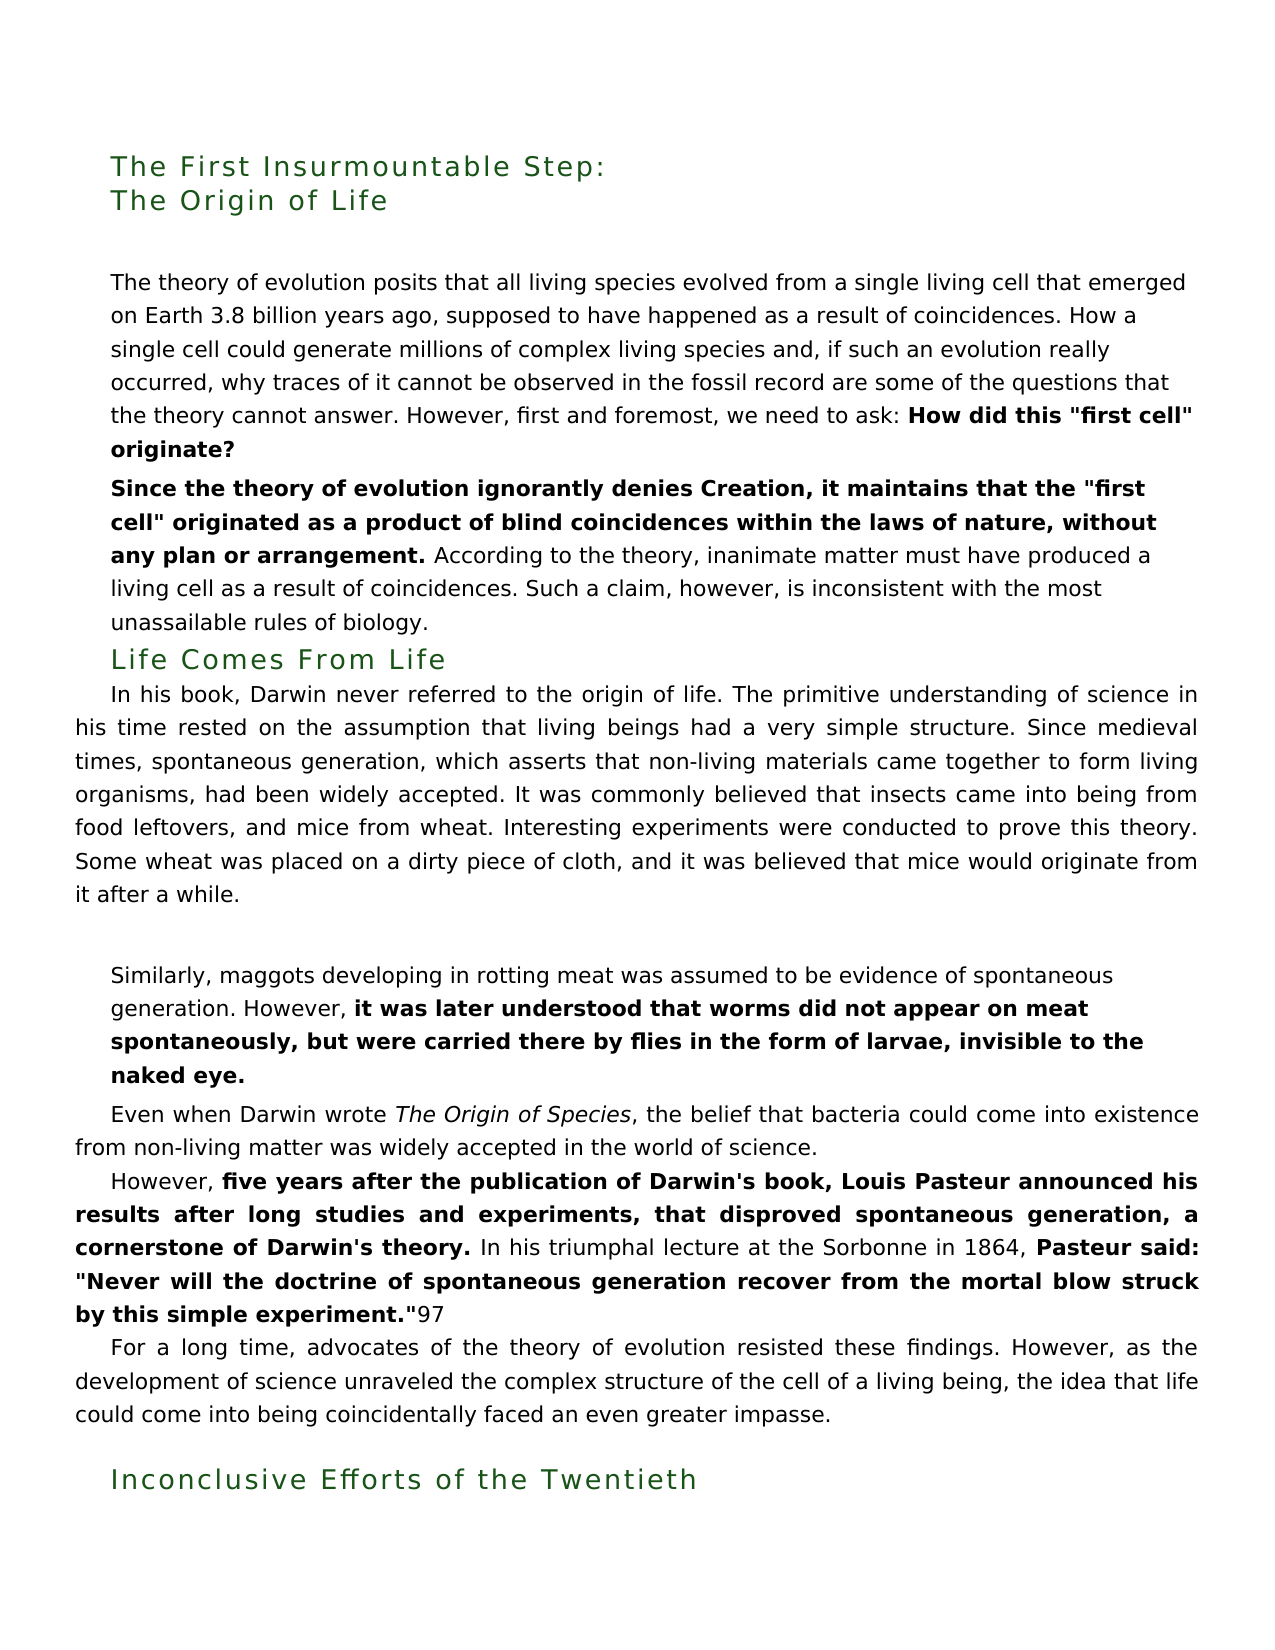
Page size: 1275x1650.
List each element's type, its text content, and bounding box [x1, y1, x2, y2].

text Even when Darwin wrote The Origin of Species, the belief that bacteria could come into existence from non-living matter was widely accepted in the world of science. [75, 1096, 1200, 1162]
text Inconclusive Efforts of the Twentieth [75, 1462, 1200, 1496]
text The Origin of Life [75, 183, 1200, 217]
text In his book, Darwin never referred to the origin of life. The primitive understanding of science in his time rested on the assumption that living beings had a very simple structure. Since medieval times, spontaneous generation, which asserts that non-living materials came together to form living organisms, had been widely accepted. It was commonly believed that insects came into being from food leftovers, and mice from wheat. Interesting experiments were conducted to prove this theory. Some wheat was placed on a dirty piece of cloth, and it was believed that mice would originate from it after a while. [75, 676, 1200, 909]
text The First Insurmountable Step: [75, 150, 1200, 183]
text Similarly, maggots developing in rotting meat was assumed to be evidence of spontaneous generation. However, it was later understood that worms did not appear on meat spontaneously, but were carried there by flies in the form of larvae, invisible to the naked eye. [110, 956, 1200, 1090]
text Life Comes From Life [75, 642, 1200, 676]
text For a long time, advocates of the theory of evolution resisted these findings. However, as the development of science unraveled the complex structure of the cell of a living being, the idea that life could come into being coincidentally faced an even greater impasse. [75, 1329, 1200, 1429]
text However, five years after the publication of Darwin's book, Louis Pasteur announced his results after long studies and experiments, that disproved spontaneous generation, a cornerstone of Darwin's theory. In his triumphal lecture at the Sorbonne in 1864, Pasteur said: "Never will the doctrine of spontaneous generation recover from the mortal blow struck by this simple experiment."97 [75, 1162, 1200, 1329]
text Since the theory of evolution ignorantly denies Creation, it maintains that the "first cell" originated as a product of blind coincidences within the laws of nature, without any plan or arrangement. According to the theory, inanimate matter must have produced a living cell as a result of coincidences. Such a claim, however, is inconsistent with the most unassailable rules of biology. [110, 470, 1200, 637]
text The theory of evolution posits that all living species evolved from a single living cell that emerged on Earth 3.8 billion years ago, supposed to have happened as a result of coincidences. How a single cell could generate millions of complex living species and, if such an evolution really occurred, why traces of it cannot be observed in the fossil record are some of the questions that the theory cannot answer. However, first and foremost, we need to ask: How did this "first cell" originate? [110, 264, 1200, 464]
